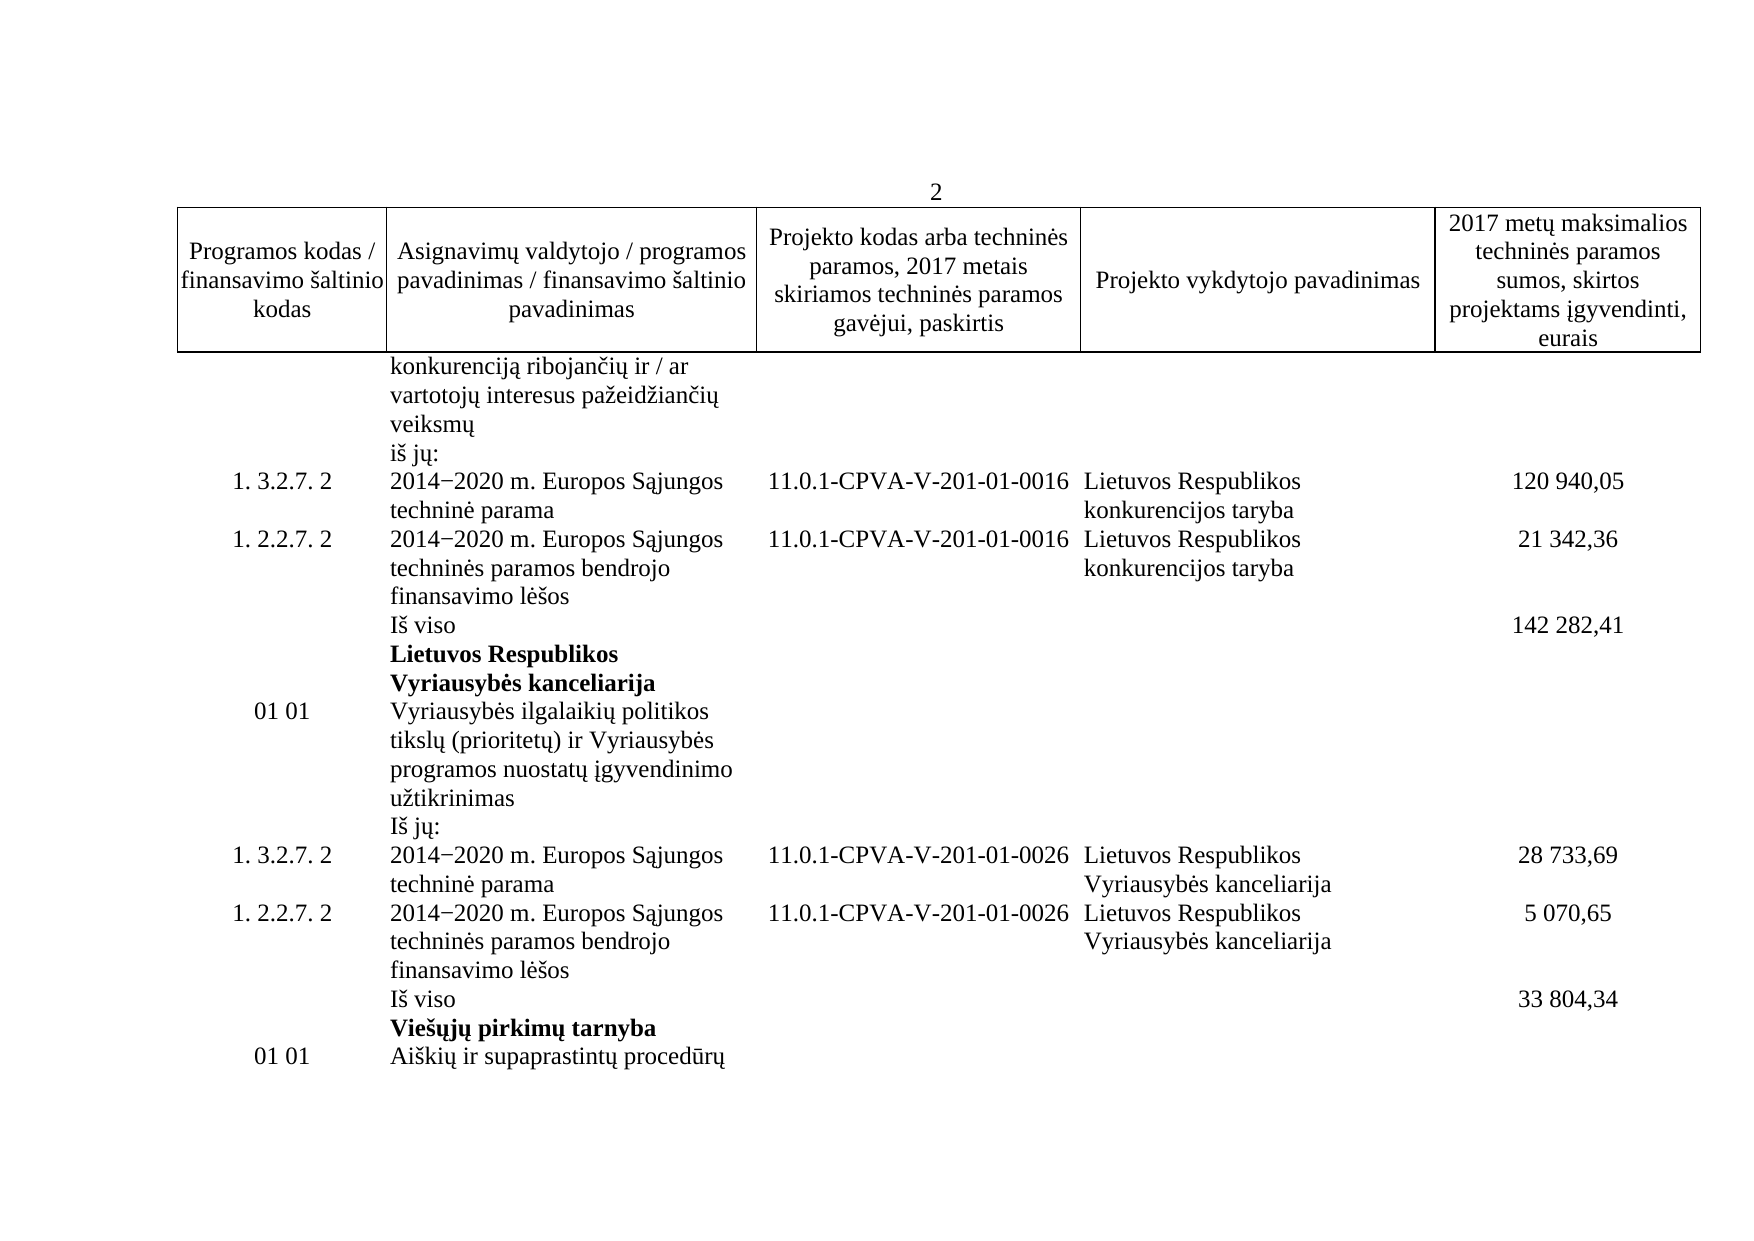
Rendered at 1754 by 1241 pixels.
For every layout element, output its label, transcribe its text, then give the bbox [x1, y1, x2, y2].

table_cell [756, 639, 1081, 696]
table_cell [1081, 1013, 1435, 1041]
table_cell 1. 3.2.7. 2 [177, 840, 387, 898]
table_cell [756, 610, 1081, 639]
table_cell 01 01 [177, 696, 387, 811]
table_cell [1081, 438, 1435, 466]
table_header Asignavimų valdytojo / programos pavadinimas / finansavimo šaltinio pavadinimas [387, 208, 756, 351]
table_cell [1435, 811, 1701, 840]
table_cell [756, 696, 1081, 811]
table_cell [756, 811, 1081, 840]
table_cell [756, 1041, 1081, 1070]
table_cell [1081, 984, 1435, 1013]
table_cell [1435, 1013, 1701, 1041]
table_cell 11.0.1-CPVA-V-201-01-0026 [756, 898, 1081, 984]
table_cell Lietuvos Respublikos Vyriausybės kanceliarija [1081, 898, 1435, 984]
table_cell [1081, 1041, 1435, 1070]
table_cell 2014−2020 m. Europos Sąjungos techninė parama [387, 840, 756, 898]
table_cell iš jų: [387, 438, 756, 466]
table_cell 2014−2020 m. Europos Sąjungos techninės paramos bendrojo finansavimo lėšos [387, 898, 756, 984]
table_cell [1435, 1041, 1701, 1070]
table_cell [177, 984, 387, 1013]
table_cell [1081, 353, 1435, 438]
table_cell [1081, 639, 1435, 696]
table_cell [756, 438, 1081, 466]
table_header 2017 metų maksimalios techninės paramos sumos, skirtos projektams įgyvendinti, eurais [1436, 208, 1700, 351]
table_cell Vyriausybės ilgalaikių politikos tikslų (prioritetų) ir Vyriausybės programos nuostatų įgyvendinimo užtikrinimas [387, 696, 756, 811]
table_cell Lietuvos Respublikos konkurencijos taryba [1081, 466, 1435, 524]
table_cell [1435, 696, 1701, 811]
table_cell 1. 2.2.7. 2 [177, 898, 387, 984]
table_cell [1435, 353, 1701, 438]
table_cell Viešųjų pirkimų tarnyba [387, 1013, 756, 1041]
table_cell [1081, 696, 1435, 811]
table_cell [756, 1013, 1081, 1041]
table_cell 142 282,41 [1435, 610, 1701, 639]
table_header Projekto kodas arba techninės paramos, 2017 metais skiriamos techninės paramos gavėjui, paskirtis [757, 208, 1080, 351]
table_cell [177, 353, 387, 438]
table_cell 11.0.1-CPVA-V-201-01-0016 [756, 524, 1081, 610]
table_cell Lietuvos Respublikos Vyriausybės kanceliarija [387, 639, 756, 696]
table_cell 120 940,05 [1435, 466, 1701, 524]
table_cell konkurenciją ribojančių ir / ar vartotojų interesus pažeidžiančių veiksmų [387, 353, 756, 438]
table_cell Iš viso [387, 610, 756, 639]
table_cell Lietuvos Respublikos Vyriausybės kanceliarija [1081, 840, 1435, 898]
table_cell [177, 610, 387, 639]
table_cell [756, 984, 1081, 1013]
table_cell 11.0.1-CPVA-V-201-01-0026 [756, 840, 1081, 898]
table_cell [177, 438, 387, 466]
table_cell [1081, 811, 1435, 840]
table_cell [177, 639, 387, 696]
table_cell Iš viso [387, 984, 756, 1013]
table_cell 5 070,65 [1435, 898, 1701, 984]
table_cell 33 804,34 [1435, 984, 1701, 1013]
table_cell Lietuvos Respublikos konkurencijos taryba [1081, 524, 1435, 610]
table_cell 2014−2020 m. Europos Sąjungos techninė parama [387, 466, 756, 524]
table_cell 1. 2.2.7. 2 [177, 524, 387, 610]
table_cell 01 01 [177, 1041, 387, 1070]
table_cell 2014−2020 m. Europos Sąjungos techninės paramos bendrojo finansavimo lėšos [387, 524, 756, 610]
table_cell 11.0.1-CPVA-V-201-01-0016 [756, 466, 1081, 524]
table_cell [1081, 610, 1435, 639]
table_cell [1435, 639, 1701, 696]
table_cell 28 733,69 [1435, 840, 1701, 898]
table_cell [177, 811, 387, 840]
table_cell Aiškių ir supaprastintų procedūrų [387, 1041, 756, 1070]
table_cell 1. 3.2.7. 2 [177, 466, 387, 524]
table_cell [177, 1013, 387, 1041]
table_cell Iš jų: [387, 811, 756, 840]
table_cell 21 342,36 [1435, 524, 1701, 610]
table_cell [1435, 438, 1701, 466]
table_header Programos kodas / finansavimo šaltinio kodas [178, 208, 386, 351]
table_header Projekto vykdytojo pavadinimas [1081, 208, 1434, 351]
table_cell [756, 353, 1081, 438]
